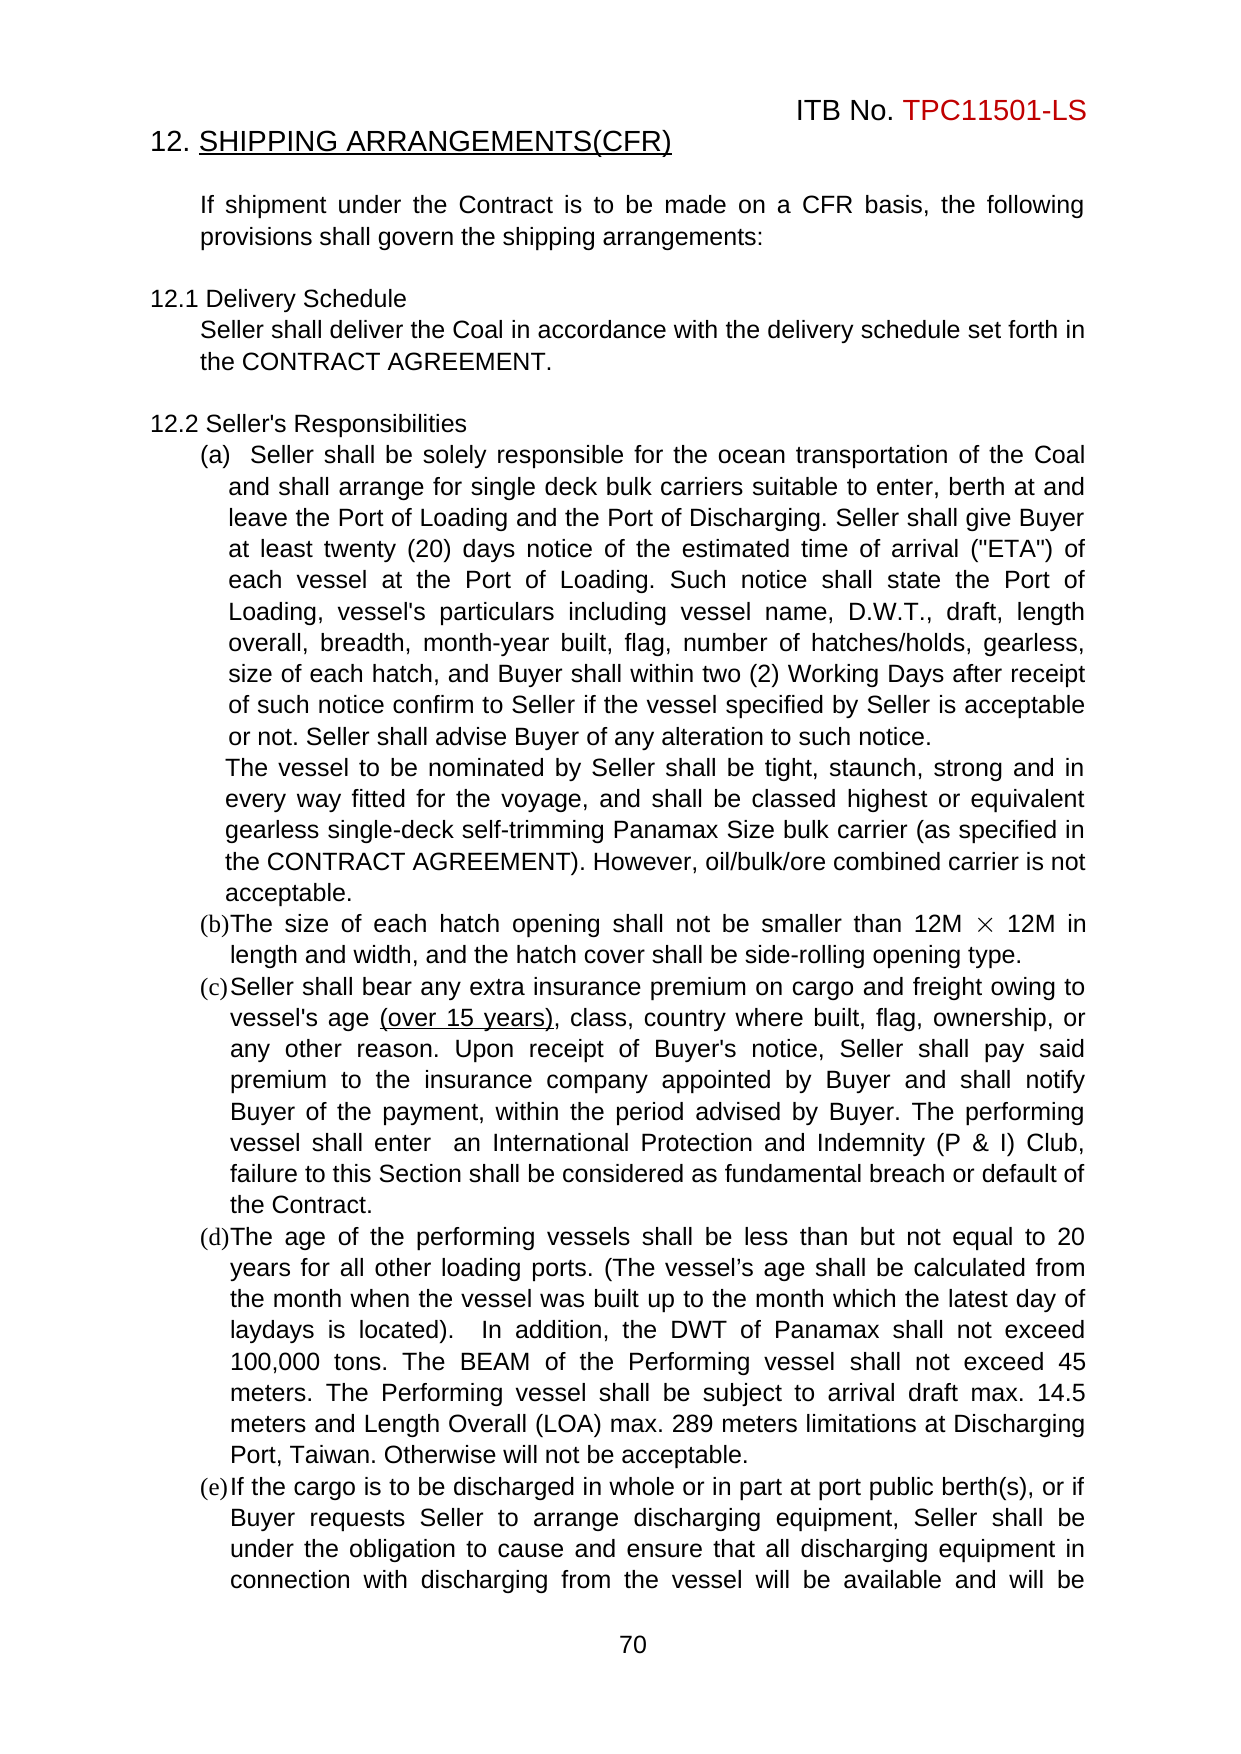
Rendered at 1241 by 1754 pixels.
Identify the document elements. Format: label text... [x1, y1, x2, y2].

text 12.2 Seller's Responsibilities [150, 407, 1087, 439]
list The age of the performing vessels shall be less than but not equal to 20 years for all other loading ports. (The vessel’s age shall be calculated from the month when the vessel was built up to the month which the latest day of laydays is located). In addition, the DWT of Panamax shall not exceed 100,000 tons. The BEAM of the Performing vessel shall not exceed 45 meters. The Performing vessel shall be subject to arrival draft max. 14.5 meters and Length Overall (LOA) max. 289 meters limitations at Discharging Port, Taiwan. Otherwise will not be acceptable. [200, 1220, 1087, 1470]
text 12.1 Delivery Schedule [150, 282, 1087, 314]
list Seller shall be solely responsible for the ocean transportation of the Coal and shall arrange for single deck bulk carriers suitable to enter, berth at and leave the Port of Loading and the Port of Discharging. Seller shall give Buyer at least twenty (20) days notice of the estimated time of arrival ("ETA") of each vessel at the Port of Loading. Such notice shall state the Port of Loading, vessel's particulars including vessel name, D.W.T., draft, length overall, breadth, month-year built, flag, number of hatches/holds, gearless, size of each hatch, and Buyer shall within two (2) Working Days after receipt of such notice confirm to Seller if the vessel specified by Seller is acceptable or not. Seller shall advise Buyer of any alteration to such notice. [200, 439, 1087, 751]
list If the cargo is to be discharged in whole or in part at port public berth(s), or if Buyer requests Seller to arrange discharging equipment, Seller shall be under the obligation to cause and ensure that all discharging equipment in connection with discharging from the vessel will be available and will be [200, 1470, 1087, 1595]
list Seller shall bear any extra insurance premium on cargo and freight owing to vessel's age (over 15 years), class, country where built, flag, ownership, or any other reason. Upon receipt of Buyer's notice, Seller shall pay said premium to the insurance company appointed by Buyer and shall notify Buyer of the payment, within the period advised by Buyer. The performing vessel shall enter an International Protection and Indemnity (P & I) Club, failure to this Section shall be considered as fundamental breach or default of the Contract. [200, 970, 1087, 1220]
text Seller shall deliver the Coal in accordance with the delivery schedule set forth in the CONTRACT AGREEMENT. [200, 314, 1087, 376]
list The size of each hatch opening shall not be smaller than 12M  12M in length and width, and the hatch cover shall be side-rolling opening type. [200, 907, 1087, 970]
text If shipment under the Contract is to be made on a CFR basis, the following provisions shall govern the shipping arrangements: [200, 189, 1087, 251]
text 12. SHIPPING ARRANGEMENTS(CFR) [150, 126, 1087, 157]
text The vessel to be nominated by Seller shall be tight, staunch, strong and in every way fitted for the voyage, and shall be classed highest or equivalent gearless single-deck self-trimming Panamax Size bulk carrier (as specified in the CONTRACT AGREEMENT). However, oil/bulk/ore combined carrier is not acceptable. [225, 751, 1087, 907]
